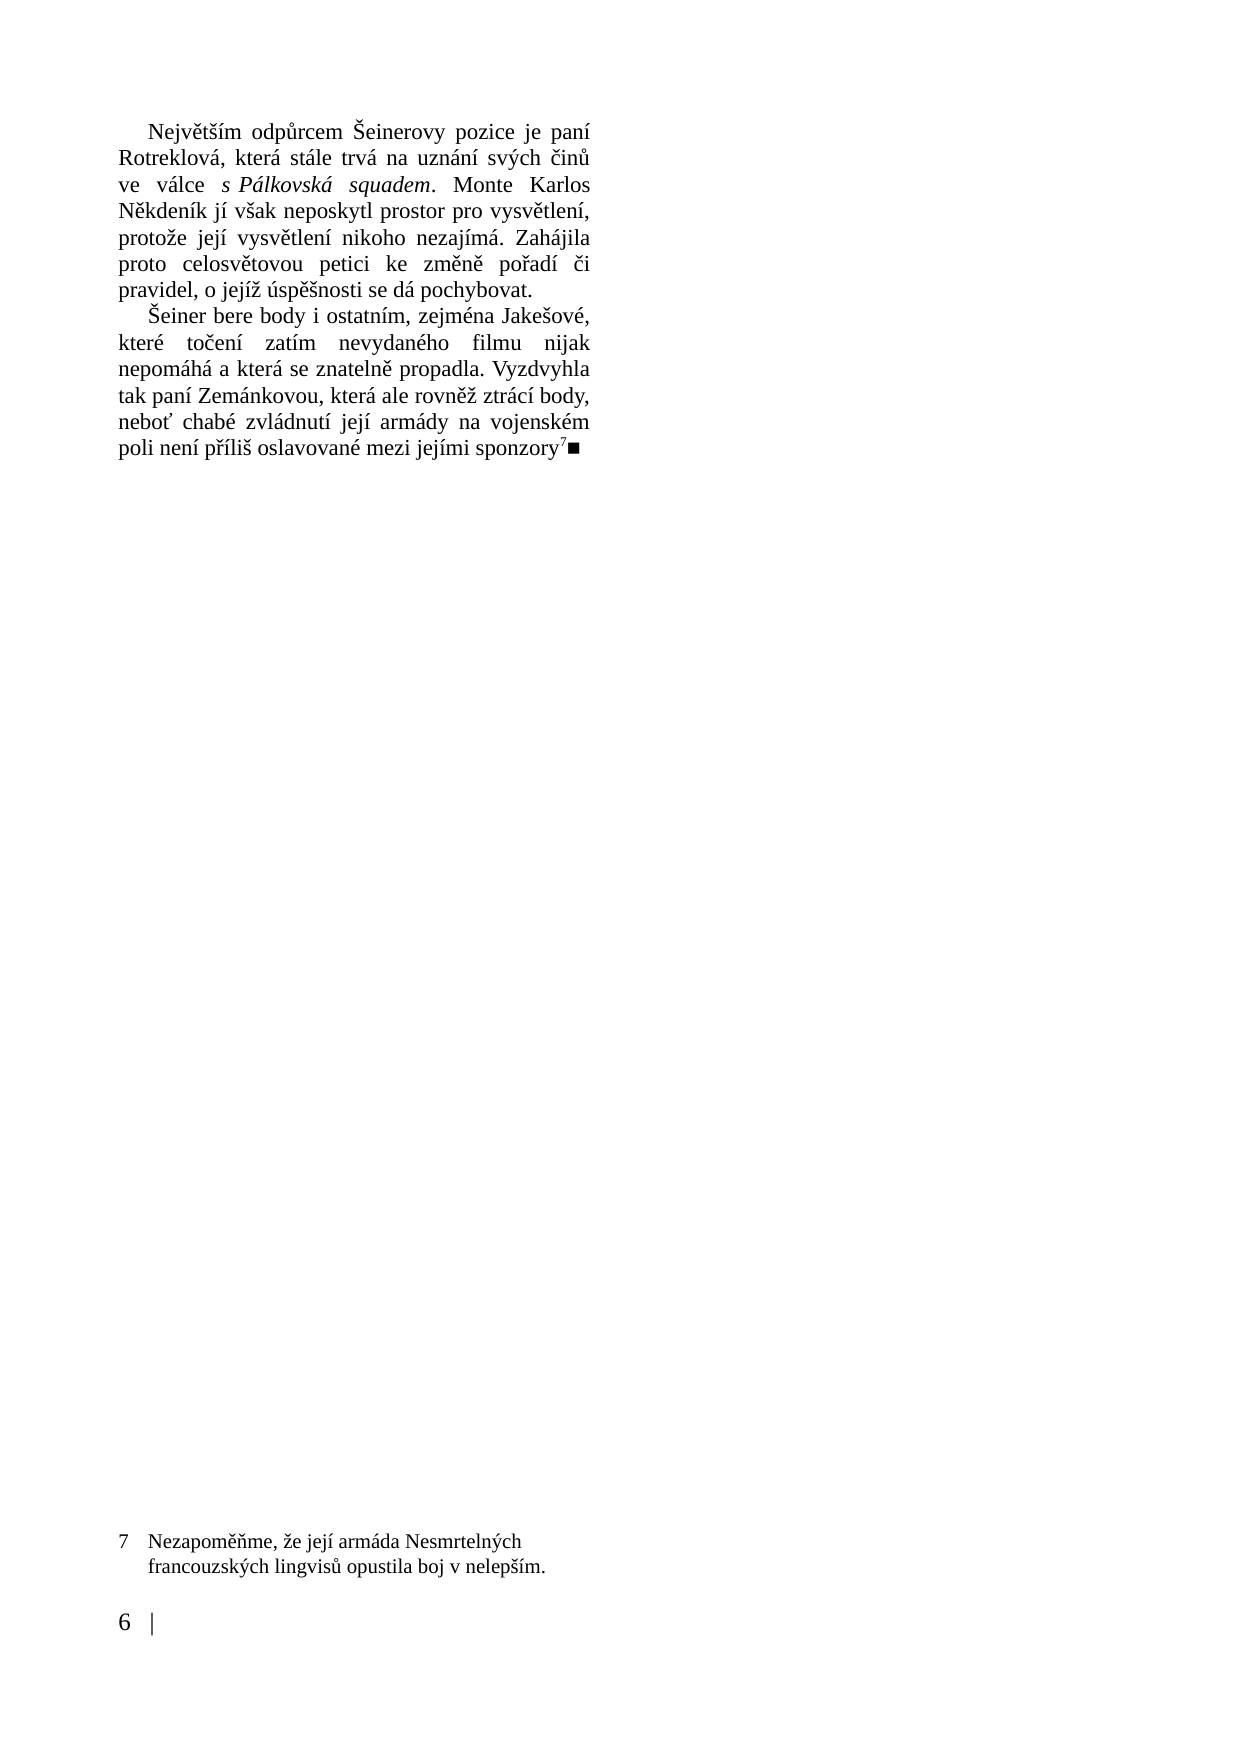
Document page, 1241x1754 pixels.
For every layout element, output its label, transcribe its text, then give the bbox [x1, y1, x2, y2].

text Největším odpůrcem Šeinerovy pozice je paní Rotreklová, která stále trvá na uznání svých činů ve válce s Pálkovská squadem. Monte Karlos Někdeník jí však neposkytl prostor pro vysvětlení, protože její vysvětlení nikoho nezajímá. Zahájila proto celosvětovou petici ke změně pořadí či pravidel, o jejíž úspěšnosti se dá pochybovat. [118, 118, 591, 303]
text Šeiner bere body i ostatním, zejména Jakešové, které točení zatím nevydaného filmu nijak nepomáhá a která se znatelně propadla. Vyzdvyhla tak paní Zemánkovou, která ale rovněž ztrácí body, neboť chabé zvládnutí její armády na vojenském poli není příliš oslavované mezi jejími sponzory■ [118, 303, 591, 461]
text Nezapoměňme, že její armáda Nesmrtelných francouzských lingvisů opustila boj v nelepším. [118, 1529, 591, 1578]
